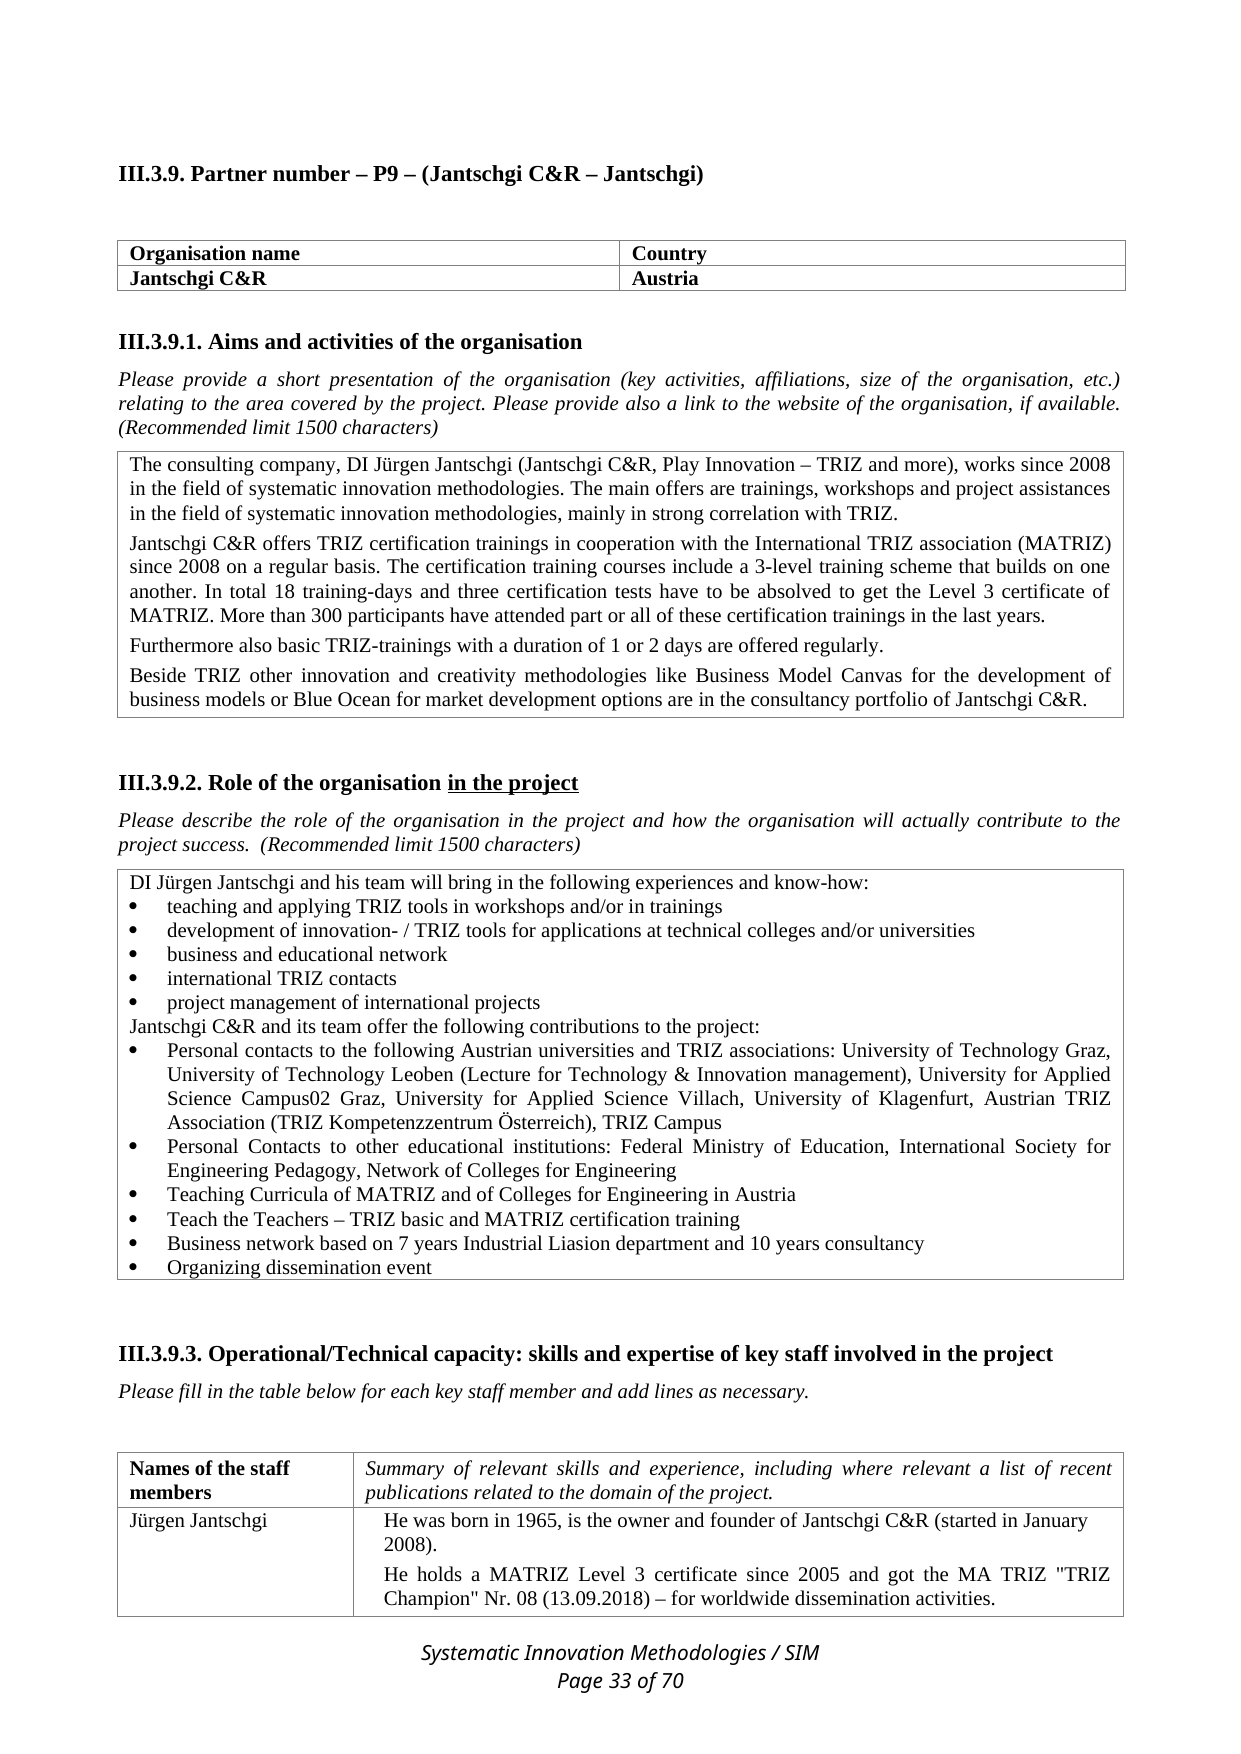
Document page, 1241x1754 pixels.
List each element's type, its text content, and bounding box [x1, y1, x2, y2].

table_header The consulting company, DI Jürgen Jantschgi (Jantschgi C&R, Play Innovation – TRIZ and more), works since 2008 in the field of systematic innovation methodologies. The main offers are trainings, workshops and project assistances in the field of systematic innovation methodologies, mainly in strong correlation with TRIZ. Jantschgi C&R offers TRIZ certification trainings in cooperation with the International TRIZ association (MATRIZ) since 2008 on a regular basis. The certification training courses include a 3-level training scheme that builds on one another. In total 18 training-days and three certification tests have to be absolved to get the Level 3 certificate of MATRIZ. More than 300 participants have attended part or all of these certification trainings in the last years. Furthermore also basic TRIZ-trainings with a duration of 1 or 2 days are offered regularly. Beside TRIZ other innovation and creativity methodologies like Business Model Canvas for the development of business models or Blue Ocean for market development options are in the consultancy portfolio of Jantschgi C&R. [118, 452, 1123, 717]
text Please describe the role of the organisation in the project and how the organisation will actually contribute to the project success. (Recommended limit 1500 characters) [118, 808, 1122, 856]
text III.3.9.3. Operational/Technical capacity: skills and expertise of key staff involved in the project [118, 1340, 1122, 1367]
table_header Country [620, 241, 1125, 265]
table_cell He was born in 1965, is the owner and founder of Jantschgi C&R (started in January 2008). He holds a MATRIZ Level 3 certificate since 2005 and got the MA TRIZ "TRIZ Champion" Nr. 08 (13.09.2018) – for worldwide dissemination activities. [354, 1508, 1123, 1616]
table_cell Austria [620, 266, 1125, 290]
text III.3.9.2. Role of the organisation in the project [118, 769, 1122, 795]
text Please fill in the table below for each key staff member and add lines as necessary. [118, 1379, 1122, 1403]
text III.3.9.1. Aims and activities of the organisation [118, 328, 1122, 354]
text Please provide a short presentation of the organisation (key activities, affiliations, size of the organisation, etc.) relating to the area covered by the project. Please provide also a link to the website of the organisation, if available. (Recommended limit 1500 characters) [118, 367, 1122, 439]
subtitle III.3.9. Partner number – P9 – (Jantschgi C&R – Jantschgi) [118, 160, 1122, 187]
table_header Organisation name [118, 241, 619, 265]
table_header Summary of relevant skills and experience, including where relevant a list of recent publications related to the domain of the project. [354, 1453, 1123, 1507]
table_cell Jürgen Jantschgi [118, 1508, 353, 1616]
table_cell Jantschgi C&R [118, 266, 619, 290]
table_header DI Jürgen Jantschgi and his team will bring in the following experiences and know-how: teaching and applying TRIZ tools in workshops and/or in trainings development of innovation- / TRIZ tools for applications at technical colleges and/or universities business and educational network international TRIZ contacts project management of international projects Jantschgi C&R and its team offer the following contributions to the project: Personal contacts to the following Austrian universities and TRIZ associations: University of Technology Graz, University of Technology Leoben (Lecture for Technology & Innovation management), University for Applied Science Campus02 Graz, University for Applied Science Villach, University of Klagenfurt, Austrian TRIZ Association (TRIZ Kompetenzzentrum Österreich), TRIZ Campus Personal Contacts to other educational institutions: Federal Ministry of Education, International Society for Engineering Pedagogy, Network of Colleges for Engineering Teaching Curricula of MATRIZ and of Colleges for Engineering in Austria Teach the Teachers – TRIZ basic and MATRIZ certification training Business network based on 7 years Industrial Liasion department and 10 years consultancy Organizing dissemination event [118, 870, 1123, 1279]
table_header Names of the staff members [118, 1453, 353, 1507]
